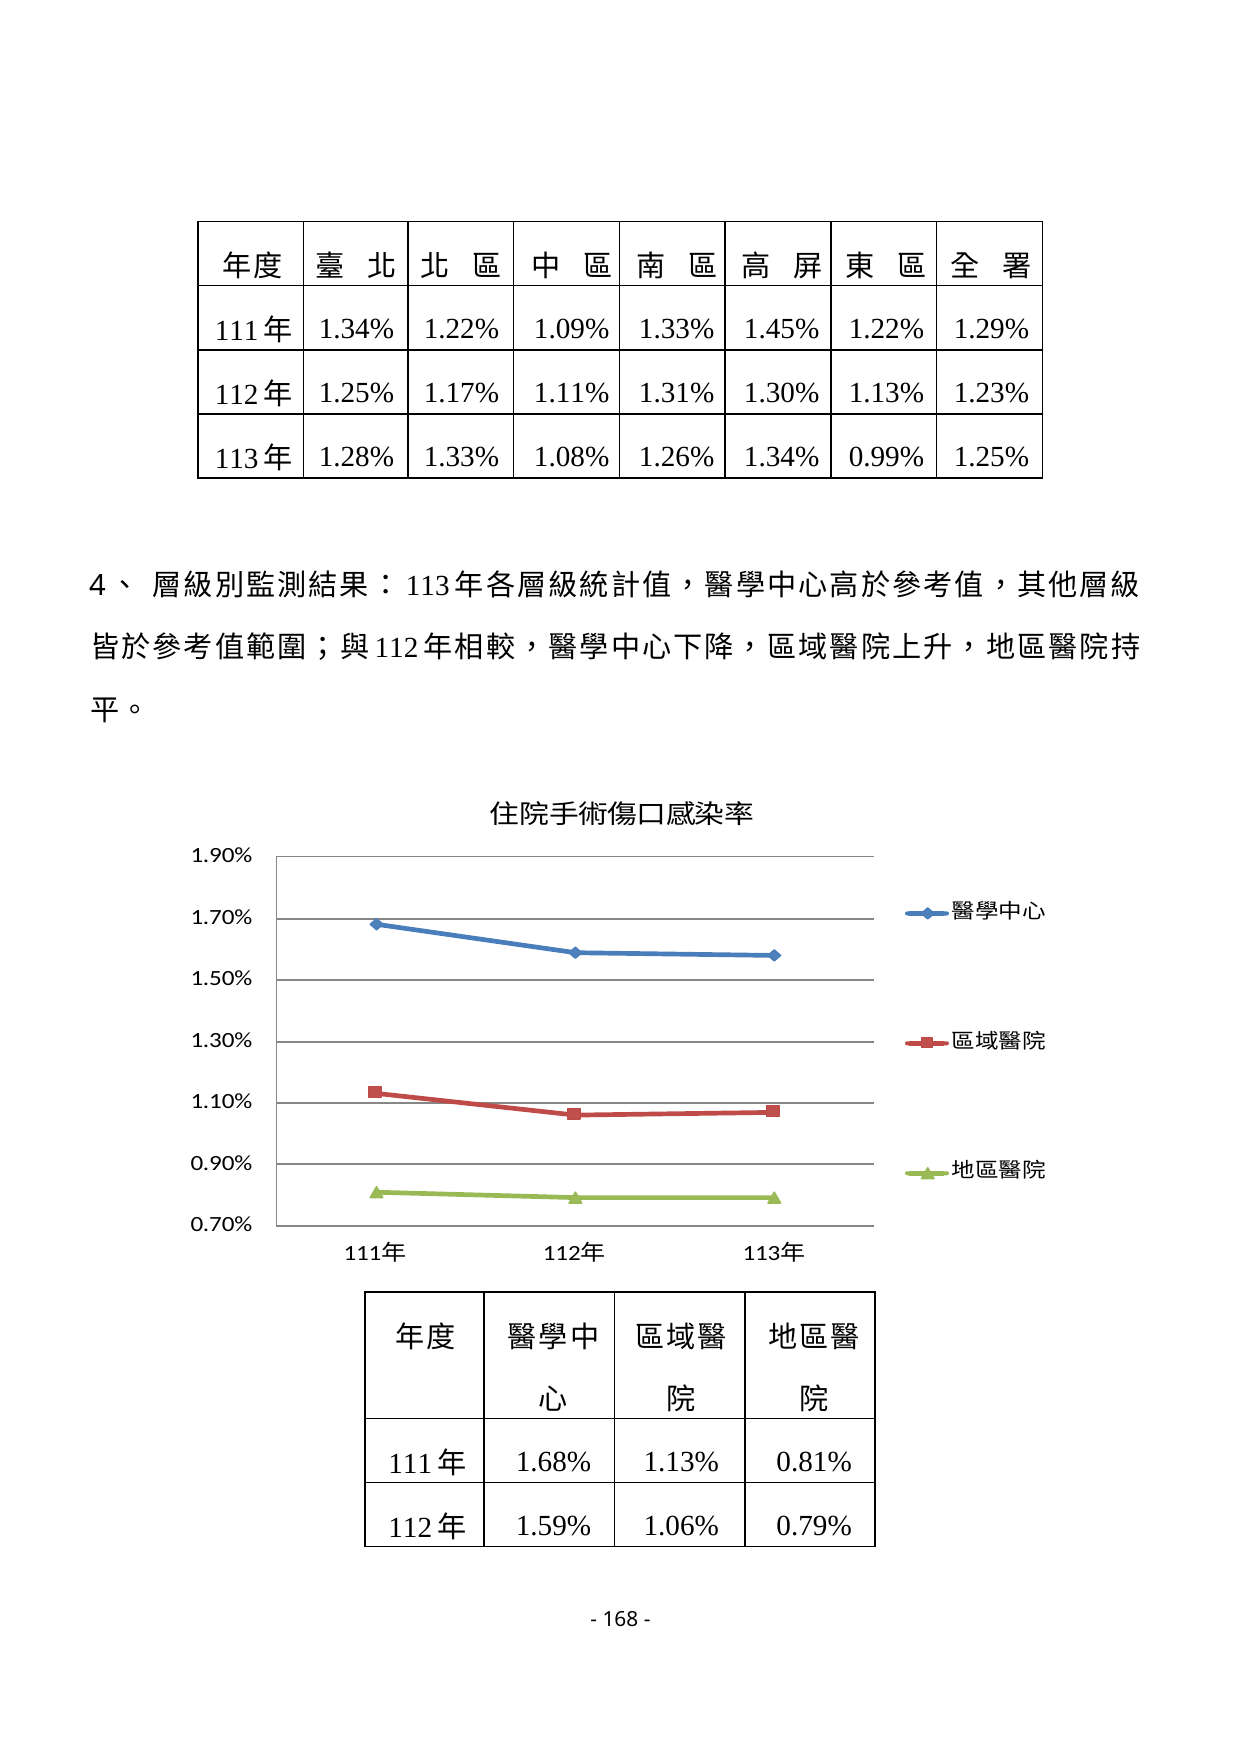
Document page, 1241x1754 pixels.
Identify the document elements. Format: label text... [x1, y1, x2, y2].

table_cell 113年 [199, 415, 303, 477]
table_header 年度 [199, 222, 303, 285]
table_cell 1.68% [485, 1419, 614, 1482]
table_cell 1.59% [485, 1483, 614, 1546]
table_cell 1.45% [726, 286, 830, 349]
table_cell 111年 [366, 1419, 483, 1482]
table_header 年度 [366, 1293, 483, 1418]
table_header 醫學中心 [485, 1293, 614, 1418]
table_header 中 區 [514, 222, 619, 285]
table_cell 1.08% [514, 415, 619, 477]
table_cell 1.25% [937, 415, 1042, 477]
table_cell 1.22% [832, 286, 936, 349]
table_cell 1.11% [514, 351, 619, 413]
table_header 東 區 [832, 222, 936, 285]
table_cell 1.34% [726, 415, 830, 477]
table_header 北 區 [409, 222, 513, 285]
table_cell 1.13% [615, 1419, 744, 1482]
table_cell 1.26% [620, 415, 724, 477]
table_cell 1.31% [620, 351, 724, 413]
table_cell 111年 [199, 286, 303, 349]
table_cell 1.23% [937, 351, 1042, 413]
table_cell 1.22% [409, 286, 513, 349]
table_cell 0.79% [746, 1483, 874, 1546]
list 層級別監測結果：113年各層級統計值，醫學中心高於參考值，其他層級皆於參考值範圍；與112年相較，醫學中心下降，區域醫院上升，地區醫院持平。 [89, 541, 1145, 728]
table_cell 1.13% [832, 351, 936, 413]
table_cell 1.29% [937, 286, 1042, 349]
table_cell 112年 [366, 1483, 483, 1546]
table_cell 1.25% [304, 351, 407, 413]
table_header 臺 北 [304, 222, 407, 285]
table_cell 1.06% [615, 1483, 744, 1546]
table_cell 1.33% [409, 415, 513, 477]
table_cell 1.17% [409, 351, 513, 413]
table_header 地區醫院 [746, 1293, 874, 1418]
table_cell 112年 [199, 351, 303, 413]
table_header 高 屏 [726, 222, 830, 285]
table_cell 0.99% [832, 415, 936, 477]
table_header 南 區 [620, 222, 724, 285]
table_cell 1.28% [304, 415, 407, 477]
table_cell 1.30% [726, 351, 830, 413]
table_cell 1.09% [514, 286, 619, 349]
table_header 全 署 [937, 222, 1042, 285]
table_cell 0.81% [746, 1419, 874, 1482]
table_cell 1.33% [620, 286, 724, 349]
table_header 區域醫院 [615, 1293, 744, 1418]
table_cell 1.34% [304, 286, 407, 349]
